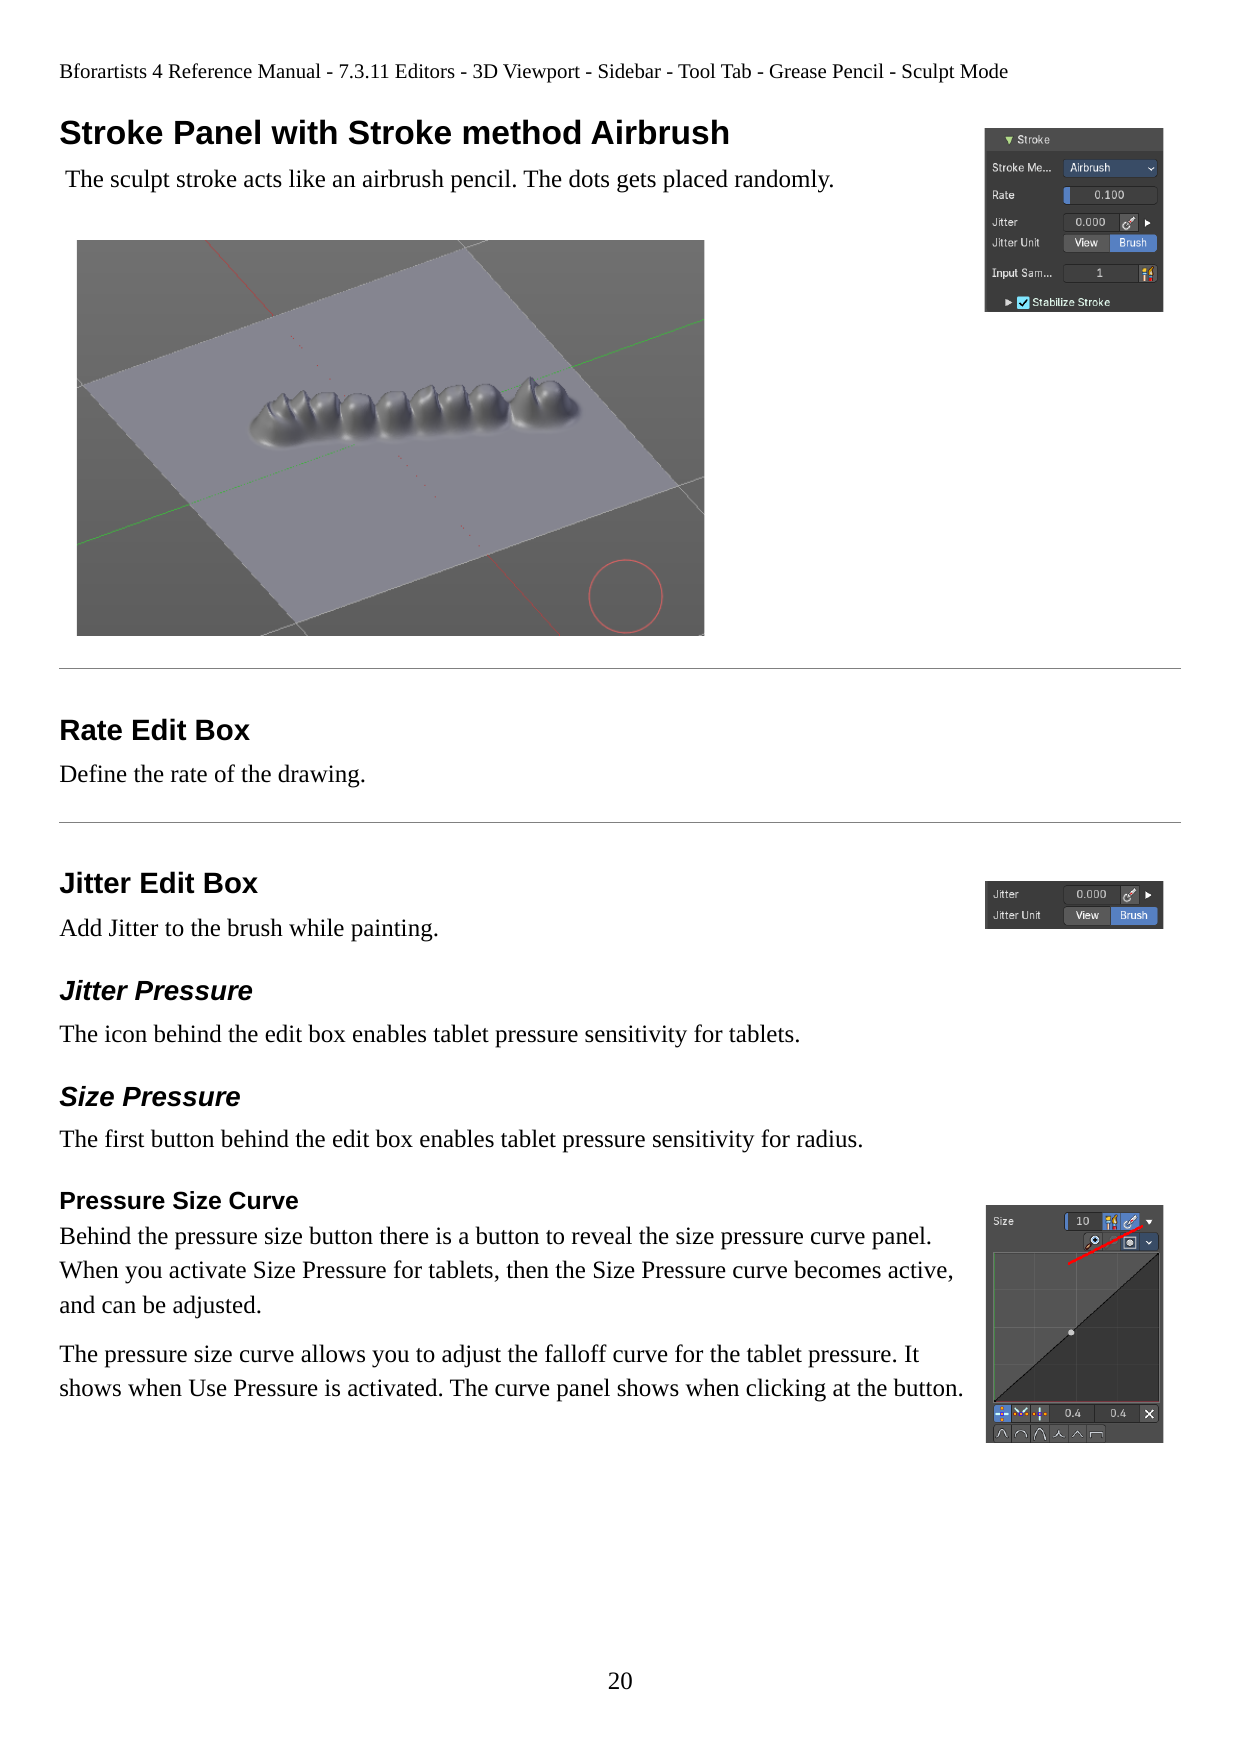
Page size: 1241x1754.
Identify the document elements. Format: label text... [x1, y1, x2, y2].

text The pressure size curve allows you to adjust the falloff curve for the tablet pressure. It shows when Use Pressure is activated. The curve panel shows when clicking at the button. [59, 1339, 985, 1402]
picture [984, 128, 1164, 312]
subtitle Stroke Panel with Stroke method Airbrush [59, 113, 1181, 151]
picture [985, 1205, 1164, 1443]
subtitle Rate Edit Box [59, 712, 1181, 746]
subtitle Jitter Pressure [59, 974, 1181, 1006]
picture [985, 881, 1164, 929]
text Define the rate of the drawing. [59, 759, 1181, 787]
text The sculpt stroke acts like an airbrush pencil. The dots gets placed randomly. [59, 164, 984, 192]
subtitle Pressure Size Curve [59, 1186, 1181, 1215]
text Behind the pressure size button there is a button to reveal the size pressure curve panel. When you activate Size Pressure for tablets, then the Size Pressure curve becomes active, and can be adjusted. [59, 1221, 985, 1319]
subtitle Size Pressure [59, 1080, 1181, 1112]
subtitle Jitter Edit Box [59, 866, 1181, 900]
picture [76, 240, 705, 636]
text The first button behind the edit box enables tablet pressure sensitivity for radius. [59, 1124, 1181, 1153]
text Add Jitter to the brush while painting. [59, 913, 1181, 941]
text The icon behind the edit box enables tablet pressure sensitivity for tablets. [59, 1019, 1181, 1047]
